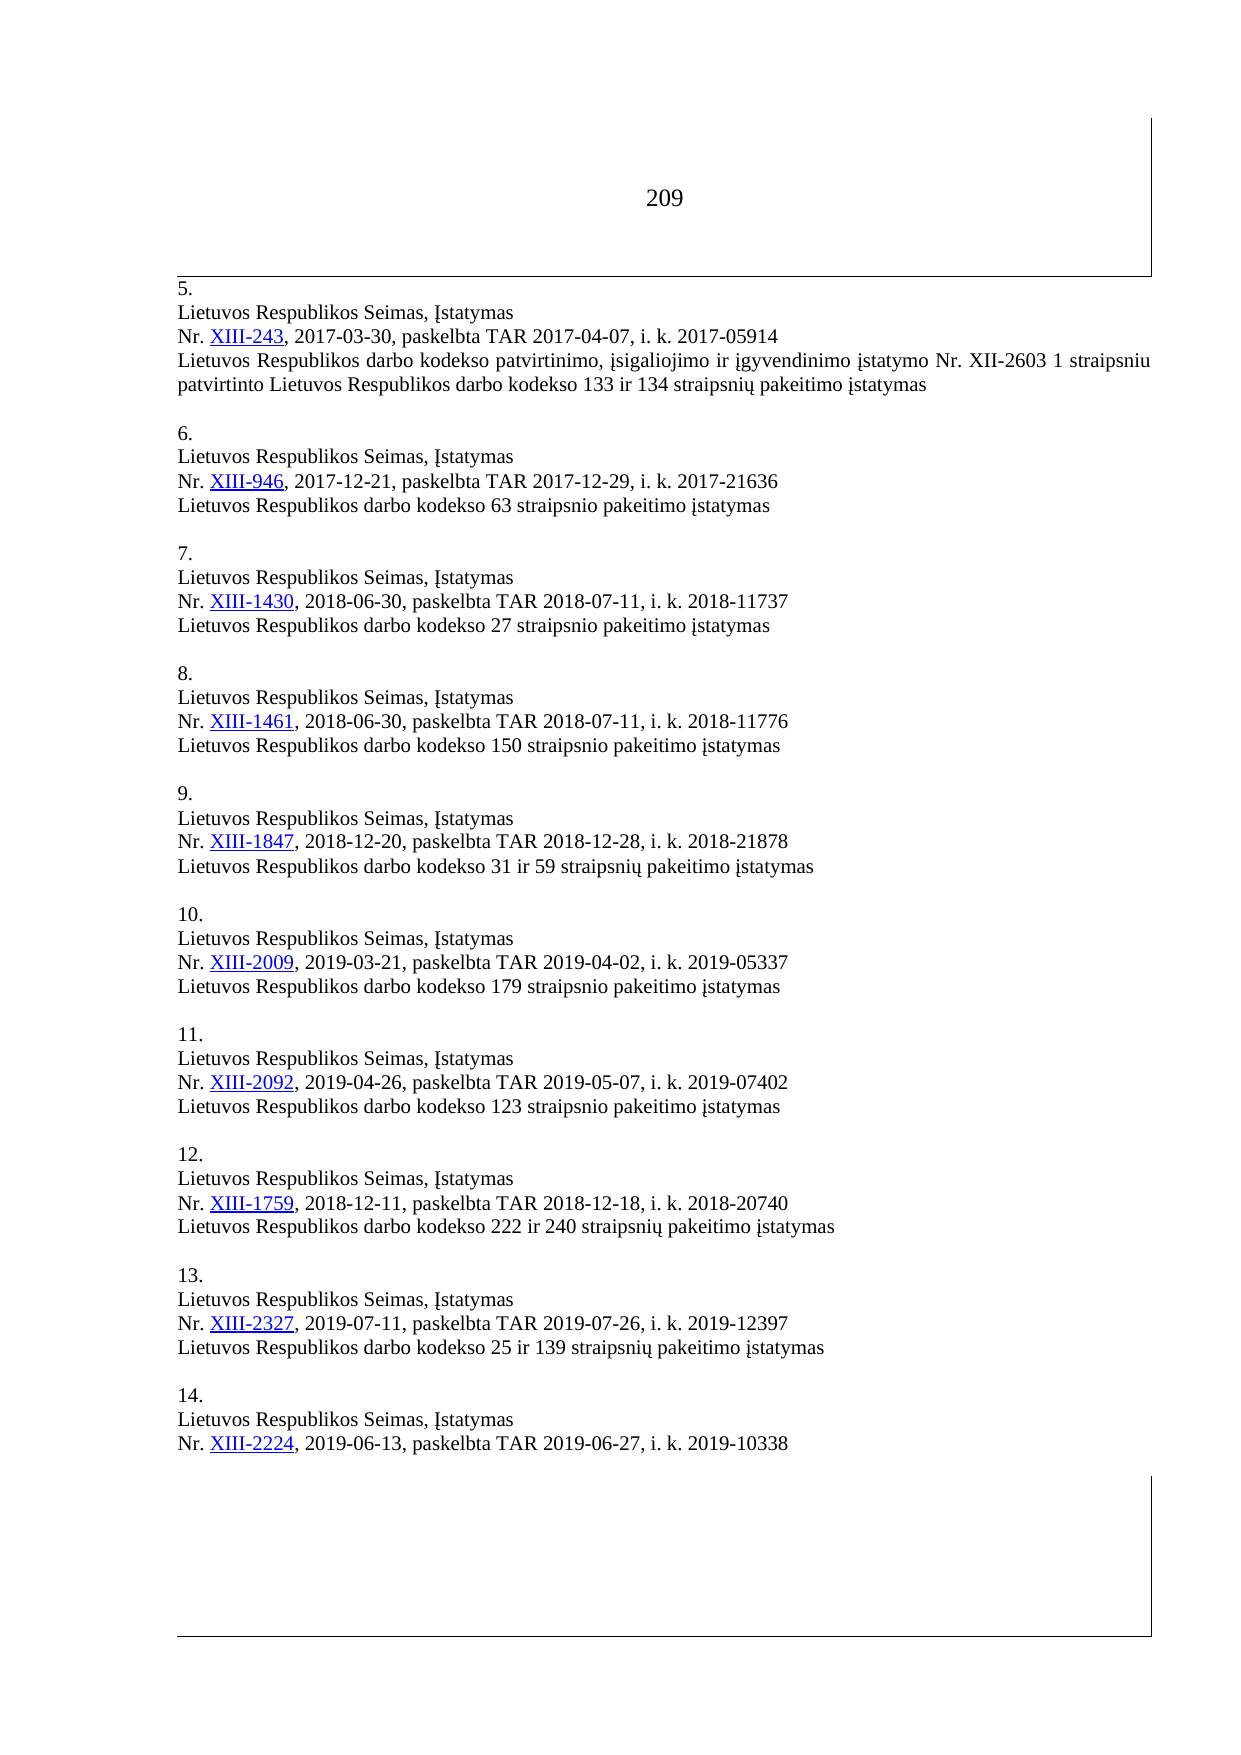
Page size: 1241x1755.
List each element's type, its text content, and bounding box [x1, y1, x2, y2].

text Nr. XIII-2009, 2019-03-21, paskelbta TAR 2019-04-02, i. k. 2019-05337 [177, 950, 1152, 974]
text Lietuvos Respublikos Seimas, Įstatymas [177, 444, 1152, 468]
text Nr. XIII-2092, 2019-04-26, paskelbta TAR 2019-05-07, i. k. 2019-07402 [177, 1070, 1152, 1094]
text Lietuvos Respublikos Seimas, Įstatymas [177, 1407, 1152, 1431]
text Lietuvos Respublikos darbo kodekso 25 ir 139 straipsnių pakeitimo įstatymas [177, 1335, 1152, 1359]
text Lietuvos Respublikos Seimas, Įstatymas [177, 1287, 1152, 1311]
text Lietuvos Respublikos Seimas, Įstatymas [177, 300, 1152, 324]
text 14. [177, 1383, 1152, 1407]
text Lietuvos Respublikos darbo kodekso 222 ir 240 straipsnių pakeitimo įstatymas [177, 1214, 1152, 1238]
text 6. [177, 420, 1152, 444]
text 7. [177, 541, 1152, 565]
text Lietuvos Respublikos darbo kodekso 123 straipsnio pakeitimo įstatymas [177, 1094, 1152, 1118]
text Lietuvos Respublikos Seimas, Įstatymas [177, 565, 1152, 589]
text Lietuvos Respublikos Seimas, Įstatymas [177, 1046, 1152, 1070]
text 12. [177, 1142, 1152, 1166]
text Lietuvos Respublikos darbo kodekso patvirtinimo, įsigaliojimo ir įgyvendinimo įstatymo Nr. XII-2603 1 straipsniu patvirtinto Lietuvos Respublikos darbo kodekso 133 ir 134 straipsnių pakeitimo įstatymas [177, 348, 1152, 396]
text Nr. XIII-1759, 2018-12-11, paskelbta TAR 2018-12-18, i. k. 2018-20740 [177, 1190, 1152, 1214]
text 9. [177, 781, 1152, 805]
text Lietuvos Respublikos Seimas, Įstatymas [177, 1166, 1152, 1190]
text Lietuvos Respublikos darbo kodekso 63 straipsnio pakeitimo įstatymas [177, 493, 1152, 517]
text Nr. XIII-1461, 2018-06-30, paskelbta TAR 2018-07-11, i. k. 2018-11776 [177, 709, 1152, 733]
text Nr. XIII-2327, 2019-07-11, paskelbta TAR 2019-07-26, i. k. 2019-12397 [177, 1311, 1152, 1335]
text 8. [177, 661, 1152, 685]
text Lietuvos Respublikos darbo kodekso 27 straipsnio pakeitimo įstatymas [177, 613, 1152, 637]
text Lietuvos Respublikos Seimas, Įstatymas [177, 805, 1152, 829]
text 5. [177, 276, 1152, 300]
text Nr. XIII-1847, 2018-12-20, paskelbta TAR 2018-12-28, i. k. 2018-21878 [177, 829, 1152, 853]
text Nr. XIII-243, 2017-03-30, paskelbta TAR 2017-04-07, i. k. 2017-05914 [177, 324, 1152, 348]
text Lietuvos Respublikos darbo kodekso 150 straipsnio pakeitimo įstatymas [177, 733, 1152, 757]
text 10. [177, 902, 1152, 926]
text Lietuvos Respublikos darbo kodekso 31 ir 59 straipsnių pakeitimo įstatymas [177, 853, 1152, 878]
text 11. [177, 1022, 1152, 1046]
text Lietuvos Respublikos darbo kodekso 179 straipsnio pakeitimo įstatymas [177, 974, 1152, 998]
text 13. [177, 1263, 1152, 1287]
text Nr. XIII-946, 2017-12-21, paskelbta TAR 2017-12-29, i. k. 2017-21636 [177, 468, 1152, 493]
text Lietuvos Respublikos Seimas, Įstatymas [177, 926, 1152, 950]
text Nr. XIII-1430, 2018-06-30, paskelbta TAR 2018-07-11, i. k. 2018-11737 [177, 589, 1152, 613]
text Lietuvos Respublikos Seimas, Įstatymas [177, 685, 1152, 709]
text Nr. XIII-2224, 2019-06-13, paskelbta TAR 2019-06-27, i. k. 2019-10338 [177, 1431, 1152, 1455]
